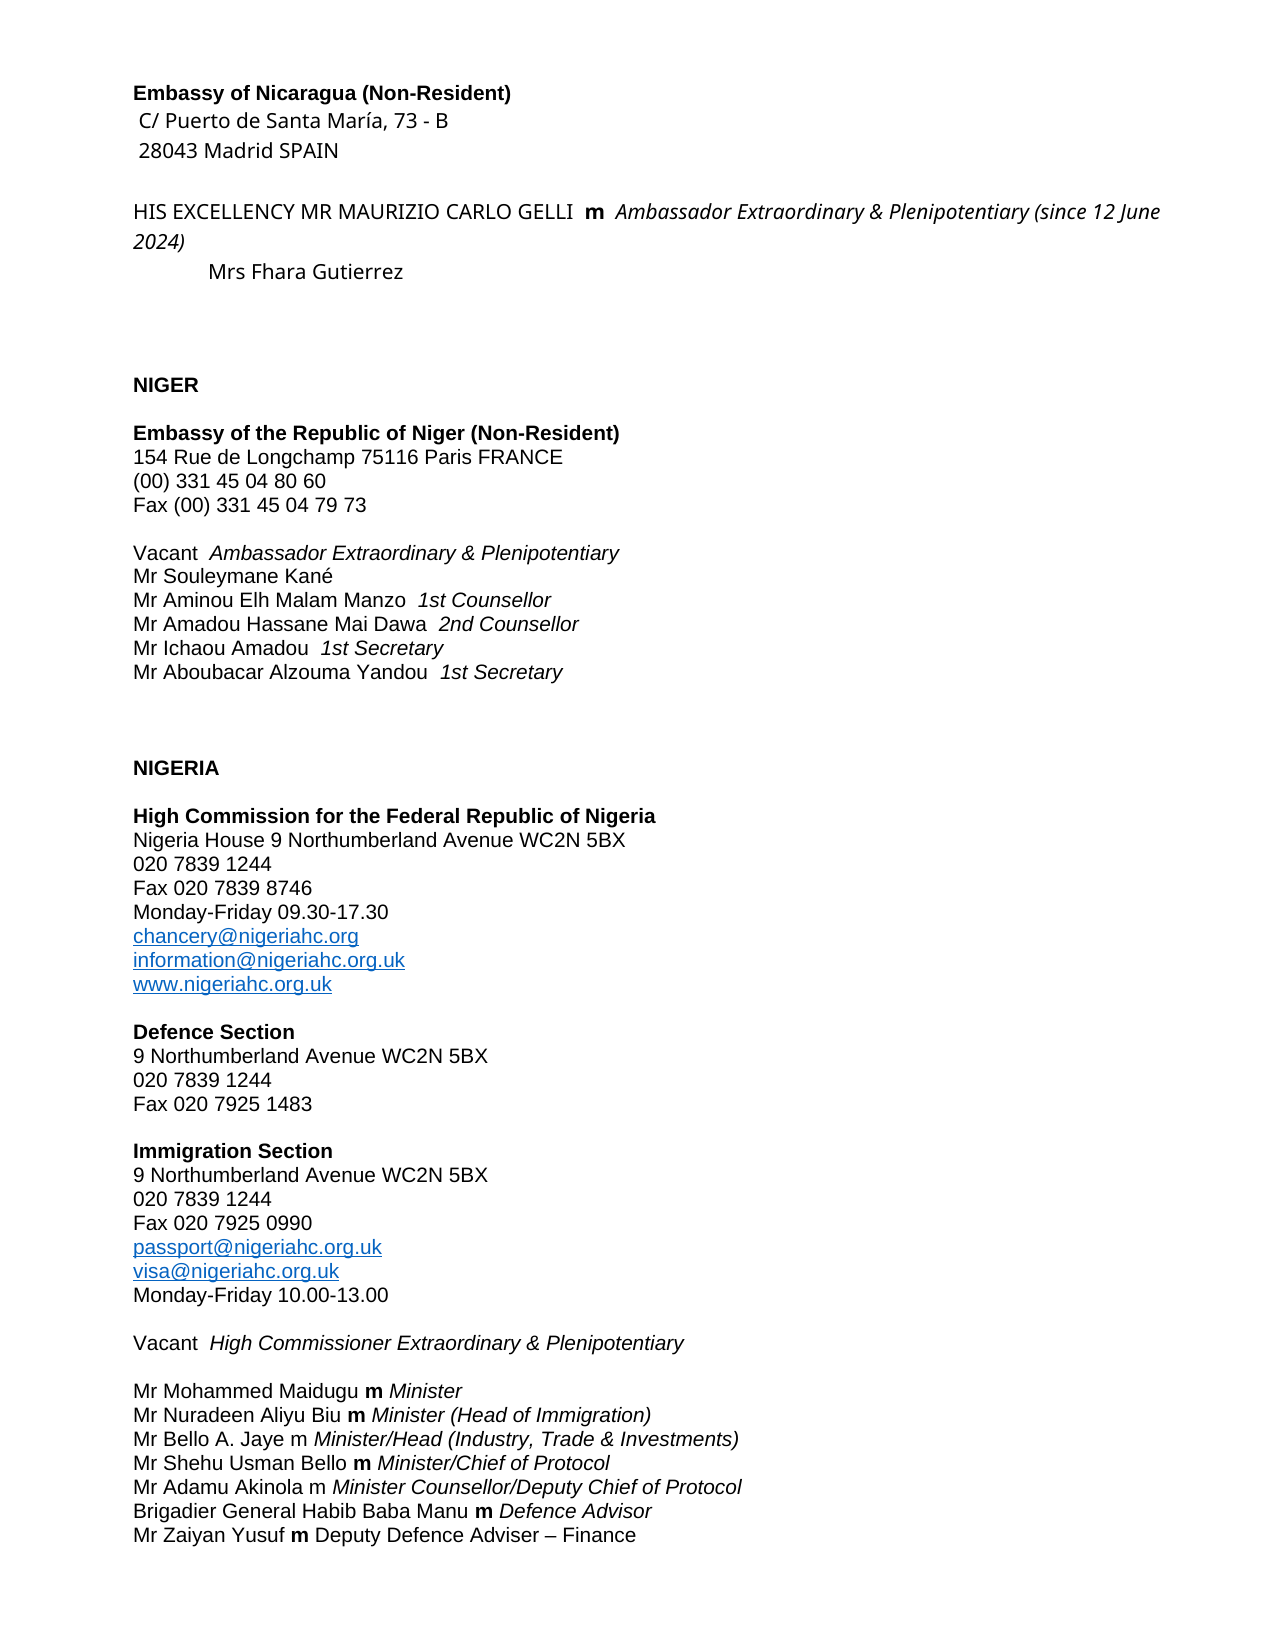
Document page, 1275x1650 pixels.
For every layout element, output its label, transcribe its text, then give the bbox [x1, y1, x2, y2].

text 9 Northumberland Avenue WC2N 5BX [133, 1163, 1181, 1187]
text Mr Ichaou Amadou 1st Secretary [133, 636, 1181, 660]
text Mr Souleymane Kané [133, 564, 1181, 588]
subtitle NIGERIA [133, 756, 1181, 780]
text (00) 331 45 04 80 60 [133, 468, 1181, 492]
text chancery@nigeriahc.org [133, 924, 1181, 948]
text High Commission for the Federal Republic of Nigeria [133, 804, 1181, 828]
text Defence Section [133, 1019, 1181, 1043]
text Embassy of Nicaragua (Non-Resident) C/ Puerto de Santa María, 73 - B 28043 Madrid SPAIN [133, 81, 1181, 165]
text visa@nigeriahc.org.uk [133, 1259, 1181, 1283]
text Vacant High Commissioner Extraordinary & Plenipotentiary [133, 1331, 1181, 1355]
text Fax 020 7925 0990 [133, 1211, 1181, 1235]
text 020 7839 1244 [133, 1067, 1181, 1091]
subtitle Embassy of the Republic of Niger (Non-Resident) [133, 421, 1181, 444]
text Mr Aminou Elh Malam Manzo 1st Counsellor [133, 588, 1181, 612]
text Fax (00) 331 45 04 79 73 [133, 492, 1181, 516]
text Vacant Ambassador Extraordinary & Plenipotentiary [133, 540, 1181, 564]
text Monday-Friday 10.00-13.00 [133, 1283, 1181, 1307]
text Mrs Fhara Gutierrez [133, 257, 1181, 286]
text passport@nigeriahc.org.uk [133, 1235, 1181, 1259]
text NIGER [133, 373, 1181, 397]
text 9 Northumberland Avenue WC2N 5BX [133, 1043, 1181, 1067]
text Fax 020 7839 8746 [133, 876, 1181, 900]
text Monday-Friday 09.30-17.30 [133, 900, 1181, 924]
text 020 7839 1244 [133, 1187, 1181, 1211]
text Mr Amadou Hassane Mai Dawa 2nd Counsellor [133, 612, 1181, 636]
text Mr Zaiyan Yusuf m Deputy Defence Adviser – Finance [133, 1523, 1181, 1547]
text Mr Adamu Akinola m Minister Counsellor/Deputy Chief of Protocol [133, 1475, 1181, 1499]
text Nigeria House 9 Northumberland Avenue WC2N 5BX [133, 828, 1181, 852]
text 154 Rue de Longchamp 75116 Paris FRANCE [133, 444, 1181, 468]
text Brigadier General Habib Baba Manu m Defence Advisor [133, 1499, 1181, 1523]
text Mr Aboubacar Alzouma Yandou 1st Secretary [133, 660, 1181, 684]
text 020 7839 1244 [133, 852, 1181, 876]
text HIS EXCELLENCY MR MAURIZIO CARLO GELLI m Ambassador Extraordinary & Plenipotentiary (since 12 June 2024) [133, 197, 1181, 255]
text Mr Mohammed Maidugu m Minister [133, 1379, 1181, 1403]
text www.nigeriahc.org.uk [133, 972, 1181, 996]
text Mr Shehu Usman Bello m Minister/Chief of Protocol [133, 1451, 1181, 1475]
text Immigration Section [133, 1139, 1181, 1163]
text Mr Bello A. Jaye m Minister/Head (Industry, Trade & Investments) [133, 1427, 1181, 1451]
text Mr Nuradeen Aliyu Biu m Minister (Head of Immigration) [133, 1403, 1181, 1427]
text information@nigeriahc.org.uk [133, 948, 1181, 972]
text Fax 020 7925 1483 [133, 1091, 1181, 1115]
